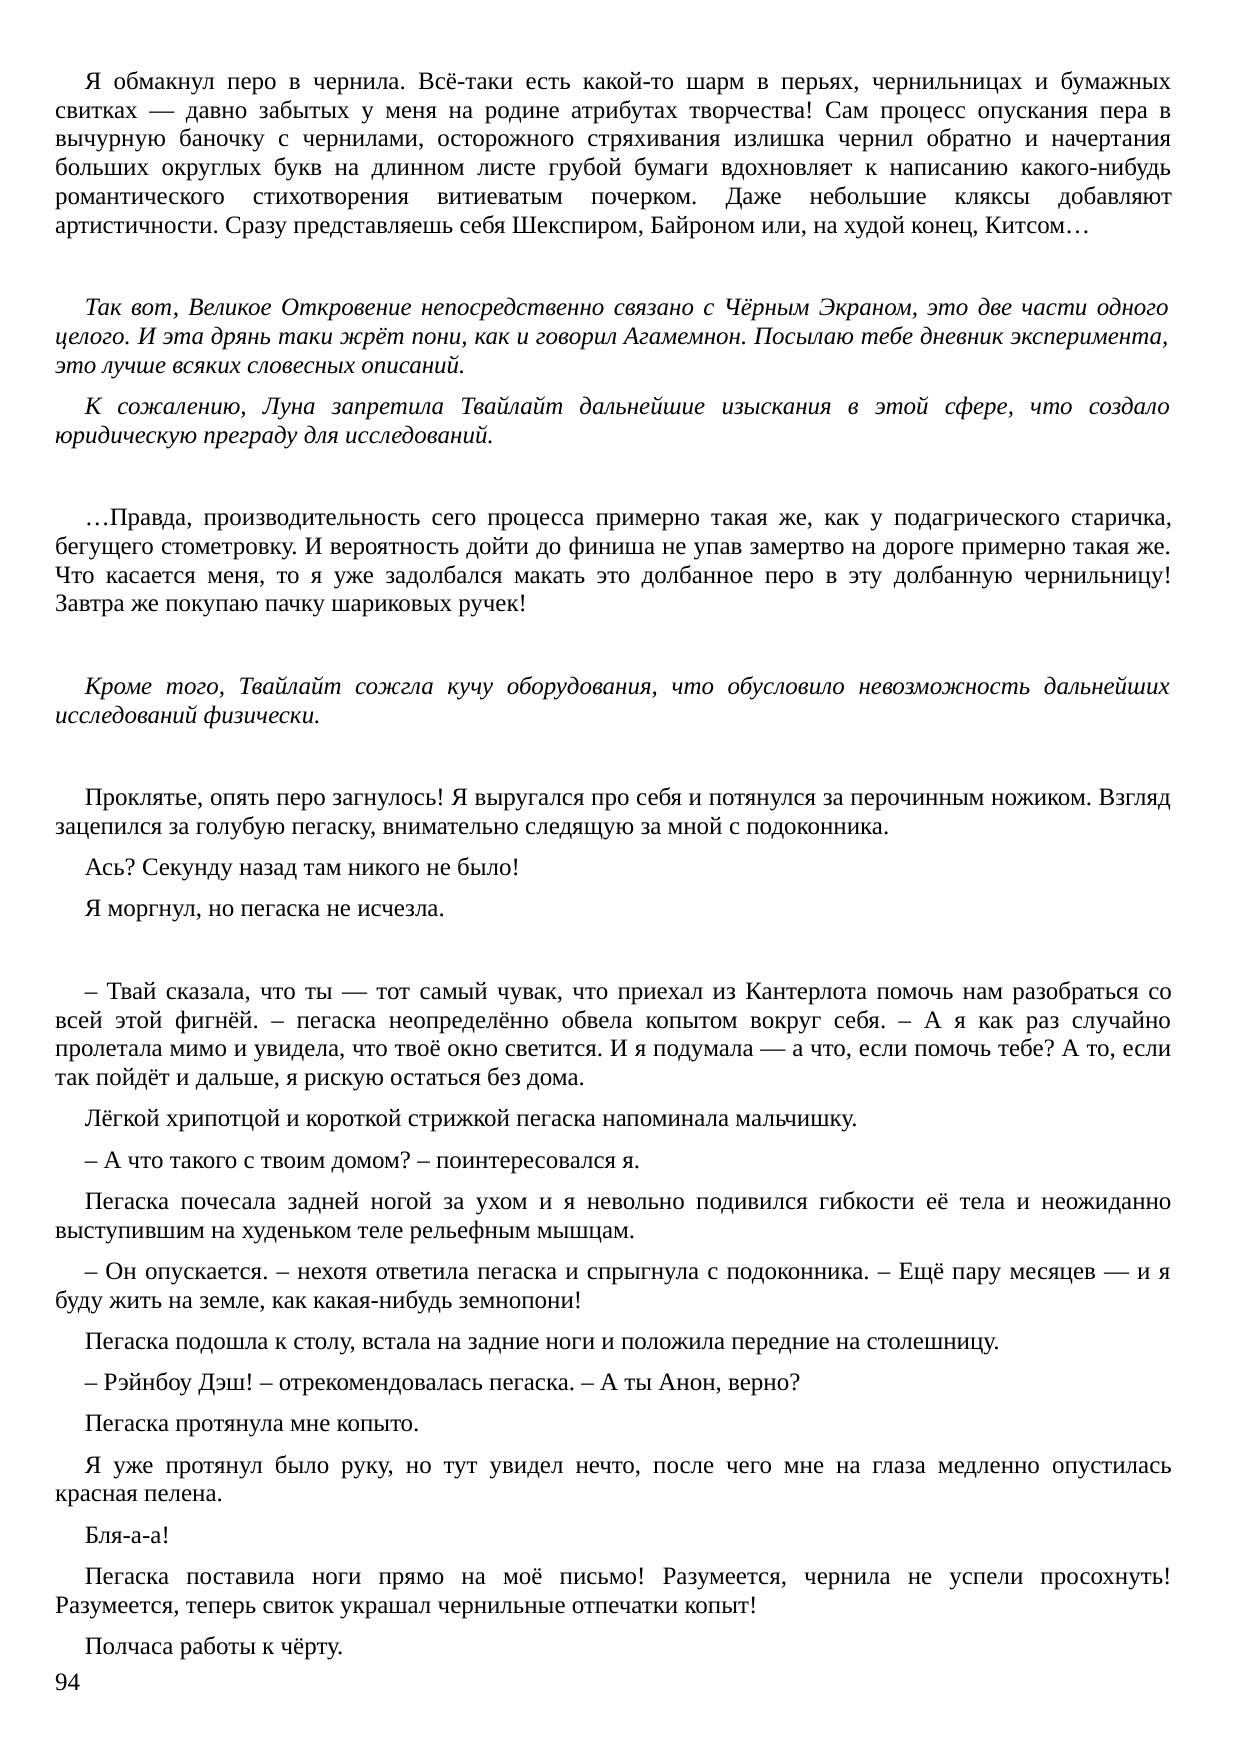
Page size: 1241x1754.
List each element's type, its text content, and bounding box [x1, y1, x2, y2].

text Лёгкой хрипотцой и короткой стрижкой пегаска напоминала мальчишку. [55, 1103, 1173, 1132]
text Я моргнул, но пегаска не исчезла. [55, 893, 1173, 922]
text Пегаска подошла к столу, встала на задние ноги и положила передние на столешницу. [55, 1326, 1173, 1355]
text …Правда, производительность сего процесса примерно такая же, как у подагрического старичка, бегущего стометровку. И вероятность дойти до финиша не упав замертво на дороге примерно такая же. Что касается меня, то я уже задолбался макать это долбанное перо в эту долбанную чернильницу! Завтра же покупаю пачку шариковых ручек! [55, 502, 1173, 617]
text Я обмакнул перо в чернила. Всё-таки есть какой-то шарм в перьях, чернильницах и бумажных свитках — давно забытых у меня на родине атрибутах творчества! Сам процесс опускания пера в вычурную баночку с чернилами, осторожного стряхивания излишка чернил обратно и начертания больших округлых букв на длинном листе грубой бумаги вдохновляет к написанию какого-нибудь романтического стихотворения витиеватым почерком. Даже небольшие кляксы добавляют артистичности. Сразу представляешь себя Шекспиром, Байроном или, на худой конец, Китсом… [55, 66, 1173, 238]
text Ась? Секунду назад там никого не было! [55, 852, 1173, 881]
text – А что такого с твоим домом? – поинтересовался я. [55, 1145, 1173, 1173]
text Пегаска почесала задней ногой за ухом и я невольно подивился гибкости её тела и неожиданно выступившим на худеньком теле рельефным мышцам. [55, 1186, 1173, 1243]
text Бля-а-а! [55, 1520, 1173, 1548]
text Так вот, Великое Откровение непосредственно связано с Чёрным Экраном, это две части одного целого. И эта дрянь таки жрёт пони, как и говорил Агамемнон. Посылаю тебе дневник эксперимента, это лучше всяких словесных описаний. [55, 292, 1173, 378]
text Проклятье, опять перо загнулось! Я выругался про себя и потянулся за перочинным ножиком. Взгляд зацепился за голубую пегаску, внимательно следящую за мной с подоконника. [55, 782, 1173, 840]
text – Рэйнбоу Дэш! – отрекомендовалась пегаска. – А ты Анон, верно? [55, 1367, 1173, 1396]
text К сожалению, Луна запретила Твайлайт дальнейшие изыскания в этой сфере, что создало юридическую преграду для исследований. [55, 391, 1173, 448]
text Полчаса работы к чёрту. [55, 1631, 1173, 1660]
text Я уже протянул было руку, но тут увидел нечто, после чего мне на глаза медленно опустилась красная пелена. [55, 1450, 1173, 1507]
text – Твай сказала, что ты — тот самый чувак, что приехал из Кантерлота помочь нам разобраться со всей этой фигнёй. – пегаска неопределённо обвела копытом вокруг себя. – А я как раз случайно пролетала мимо и увидела, что твоё окно светится. И я подумала — а что, если помочь тебе? А то, если так пойдёт и дальше, я рискую остаться без дома. [55, 976, 1173, 1091]
text Пегаска поставила ноги прямо на моё письмо! Разумеется, чернила не успели просохнуть! Разумеется, теперь свиток украшал чернильные отпечатки копыт! [55, 1561, 1173, 1618]
text Пегаска протянула мне копыто. [55, 1408, 1173, 1437]
text – Он опускается. – нехотя ответила пегаска и спрыгнула с подоконника. – Ещё пару месяцев — и я буду жить на земле, как какая-нибудь земнопони! [55, 1256, 1173, 1313]
text Кроме того, Твайлайт сожгла кучу оборудования, что обусловило невозможность дальнейших исследований физически. [55, 671, 1173, 728]
